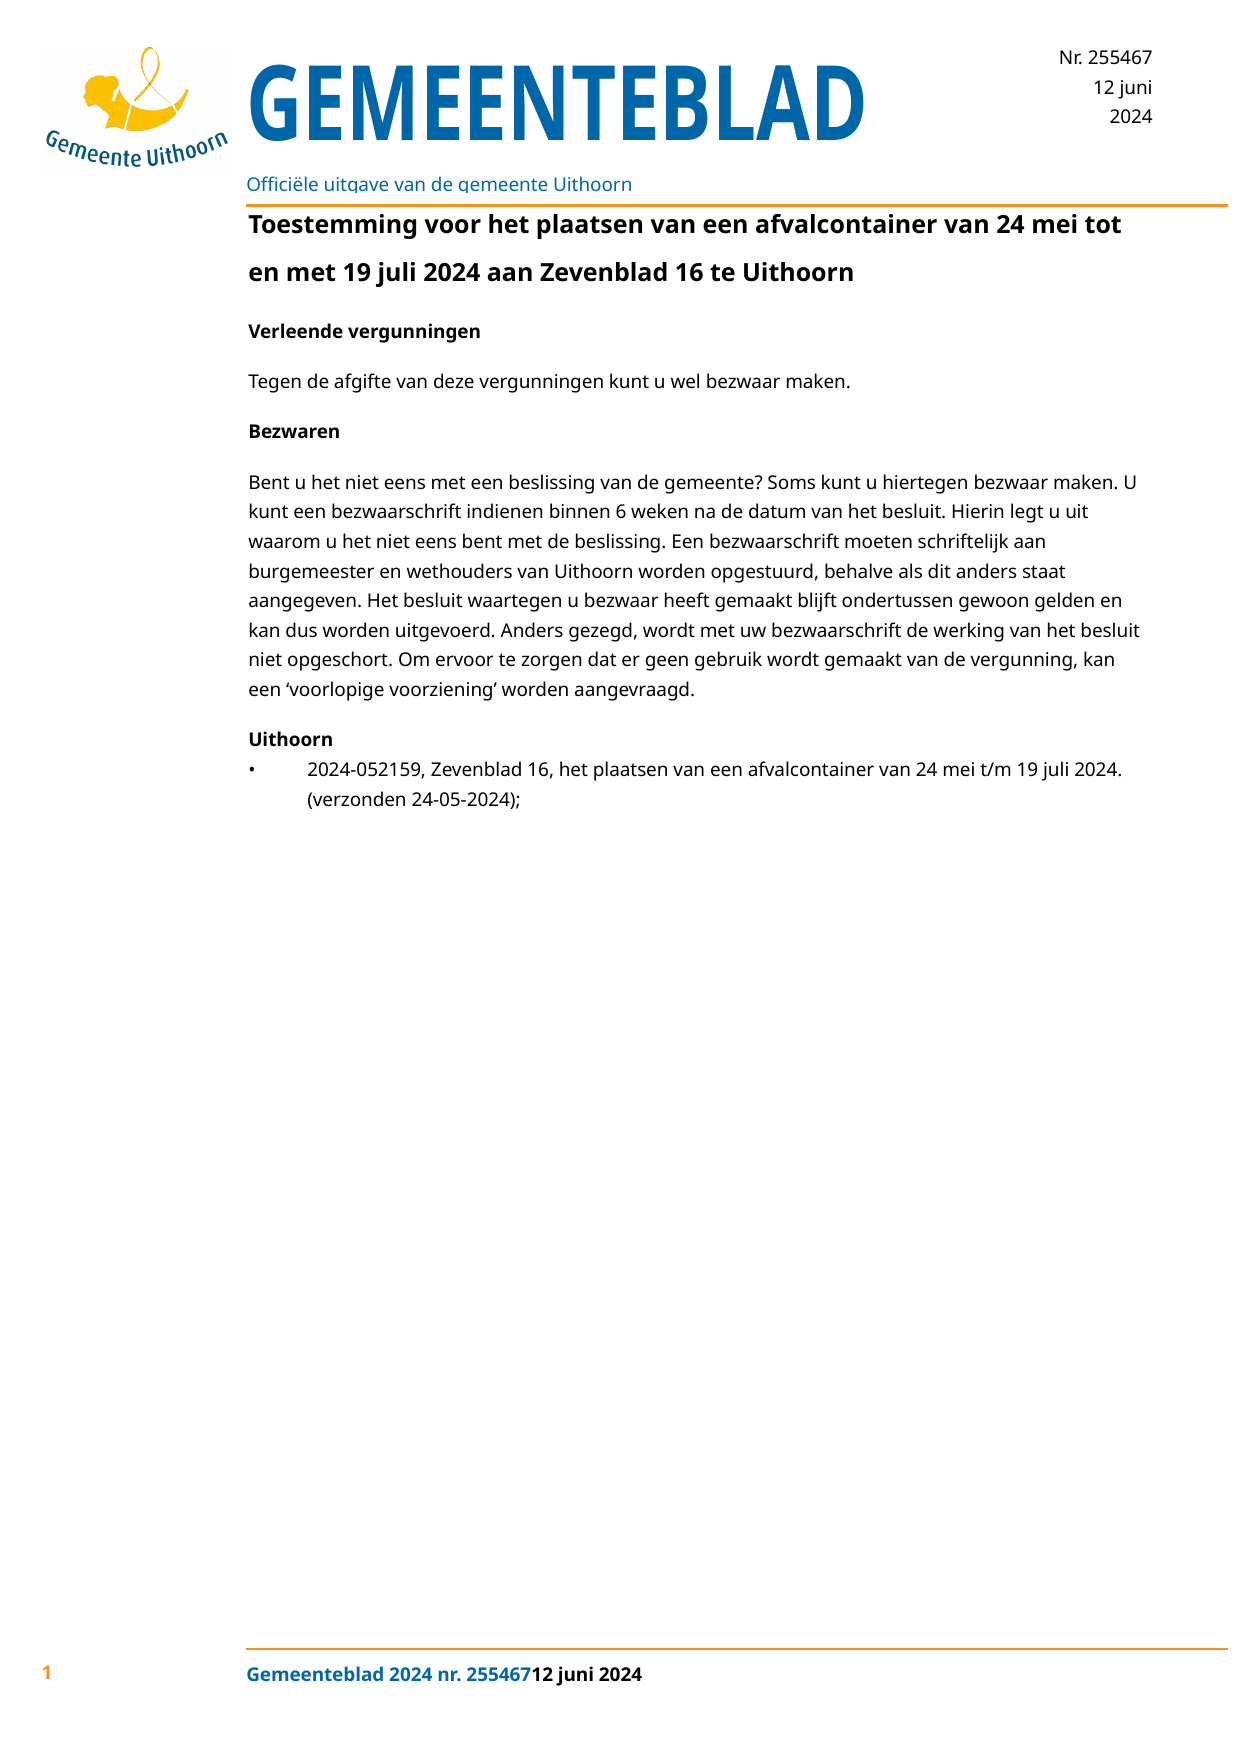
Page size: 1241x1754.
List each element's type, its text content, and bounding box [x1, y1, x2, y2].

list 2024-052159, Zevenblad 16, het plaatsen van een afvalcontainer van 24 mei t/m 19 juli 2024. (verzonden 24-05-2024); [248, 756, 1152, 812]
picture [41, 47, 231, 172]
text Uithoorn [248, 727, 1152, 752]
text Bezwaren [248, 419, 1152, 444]
text Verleende vergunningen [248, 318, 1152, 344]
text Toestemming voor het plaatsen van een afvalcontainer van 24 mei tot en met 19 juli 2024 aan Zevenblad 16 te Uithoorn [248, 207, 1152, 288]
text Bent u het niet eens met een beslissing van de gemeente? Soms kunt u hiertegen bezwaar maken. U kunt een bezwaarschrift indienen binnen 6 weken na de datum van het besluit. Hierin legt u uit waarom u het niet eens bent met de beslissing. Een bezwaarschrift moeten schriftelijk aan burgemeester en wethouders van Uithoorn worden opgestuurd, behalve als dit anders staat aangegeven. Het besluit waartegen u bezwaar heeft gemaakt blijft ondertussen gewoon gelden en kan dus worden uitgevoerd. Anders gezegd, wordt met uw bezwaarschrift de werking van het besluit niet opgeschort. Om ervoor te zorgen dat er geen gebruik wordt gemaakt van de vergunning, kan een ‘voorlopige voorziening’ worden aangevraagd. [248, 469, 1152, 702]
text Tegen de afgifte van deze vergunningen kunt u wel bezwaar maken. [248, 368, 1152, 394]
